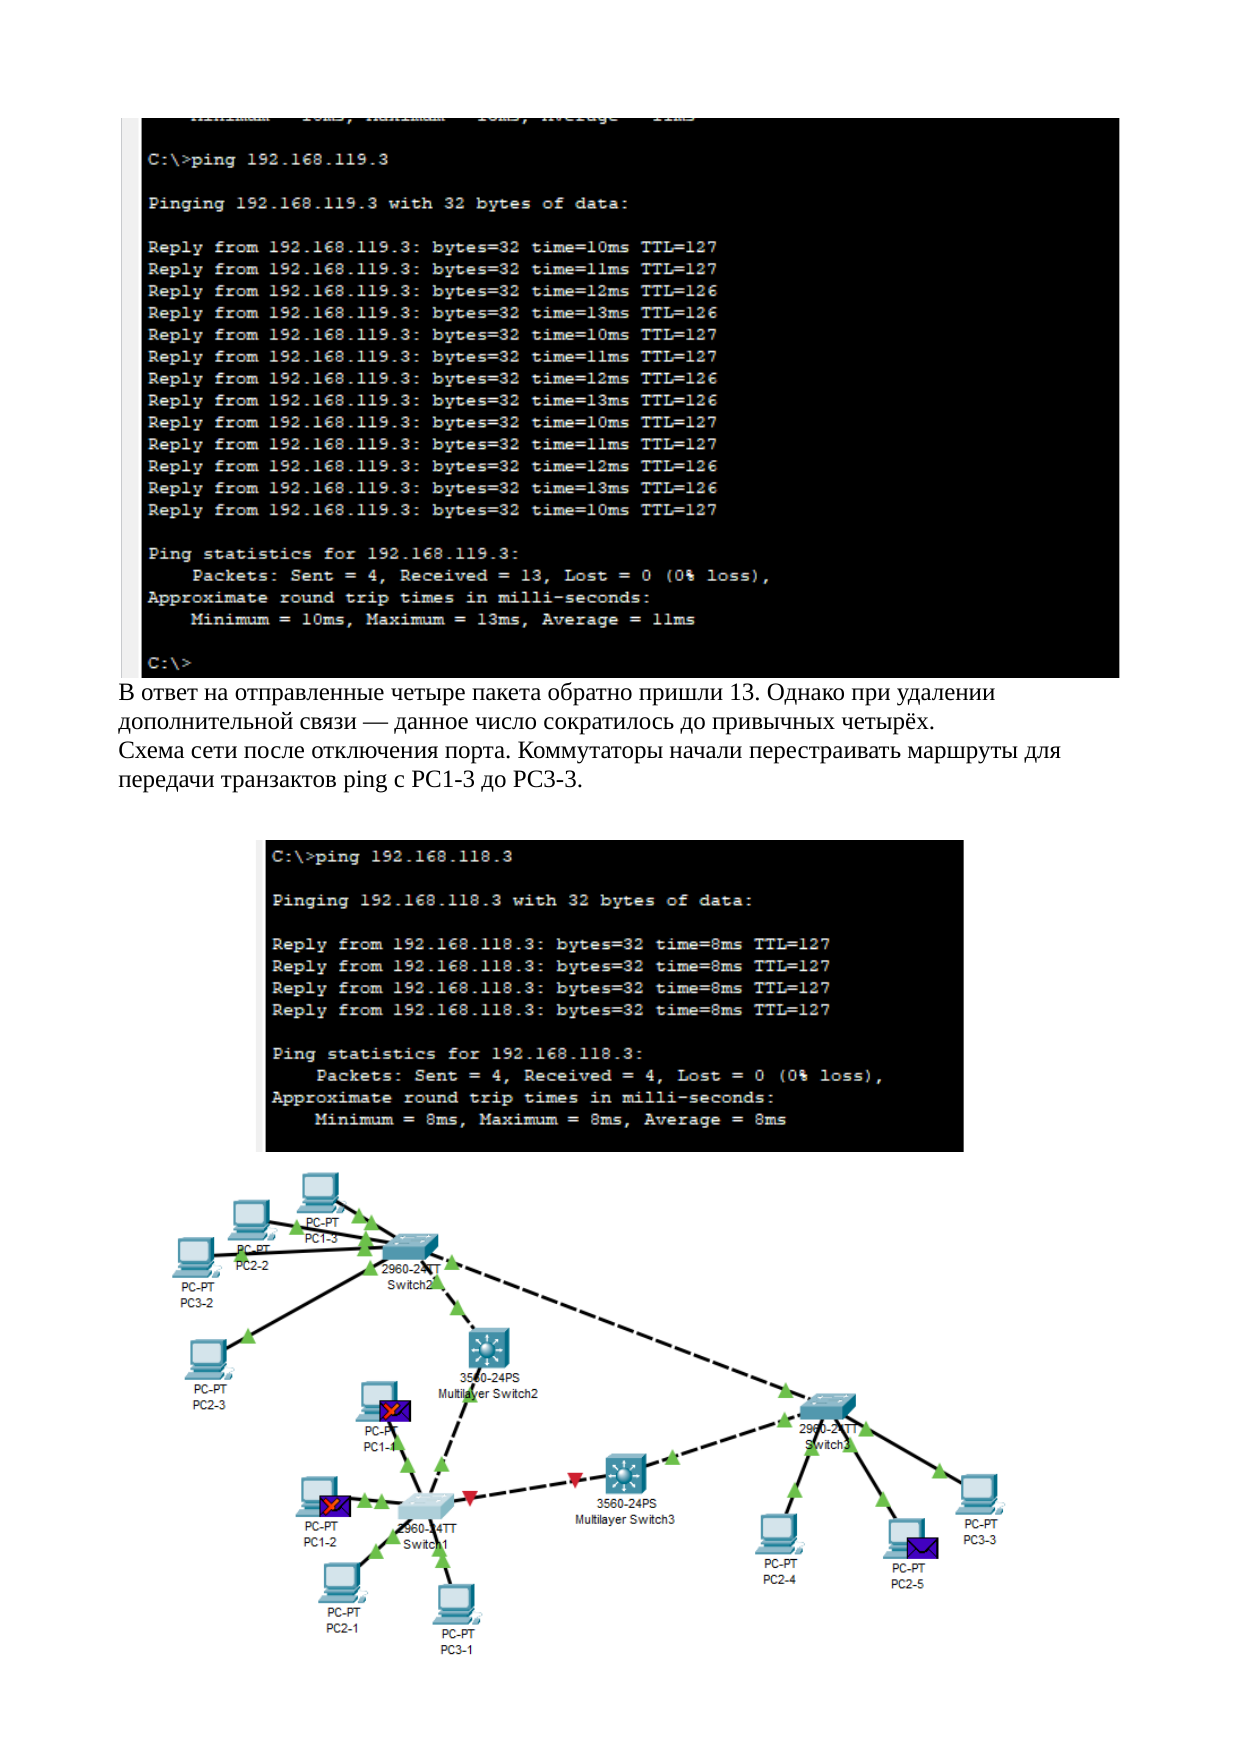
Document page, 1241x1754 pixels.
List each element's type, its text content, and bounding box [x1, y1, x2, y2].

picture [121, 118, 1120, 678]
text Схема сети после отключения порта. Коммутаторы начали перестраивать маршруты для передачи транзактов ping c PC1-3 до PC3-3. [118, 735, 1122, 792]
picture [92, 840, 1097, 1695]
text В ответ на отправленные четыре пакета обратно пришли 13. Однако при удалении дополнительной связи — данное число сократилось до привычных четырёх. [118, 678, 1122, 735]
